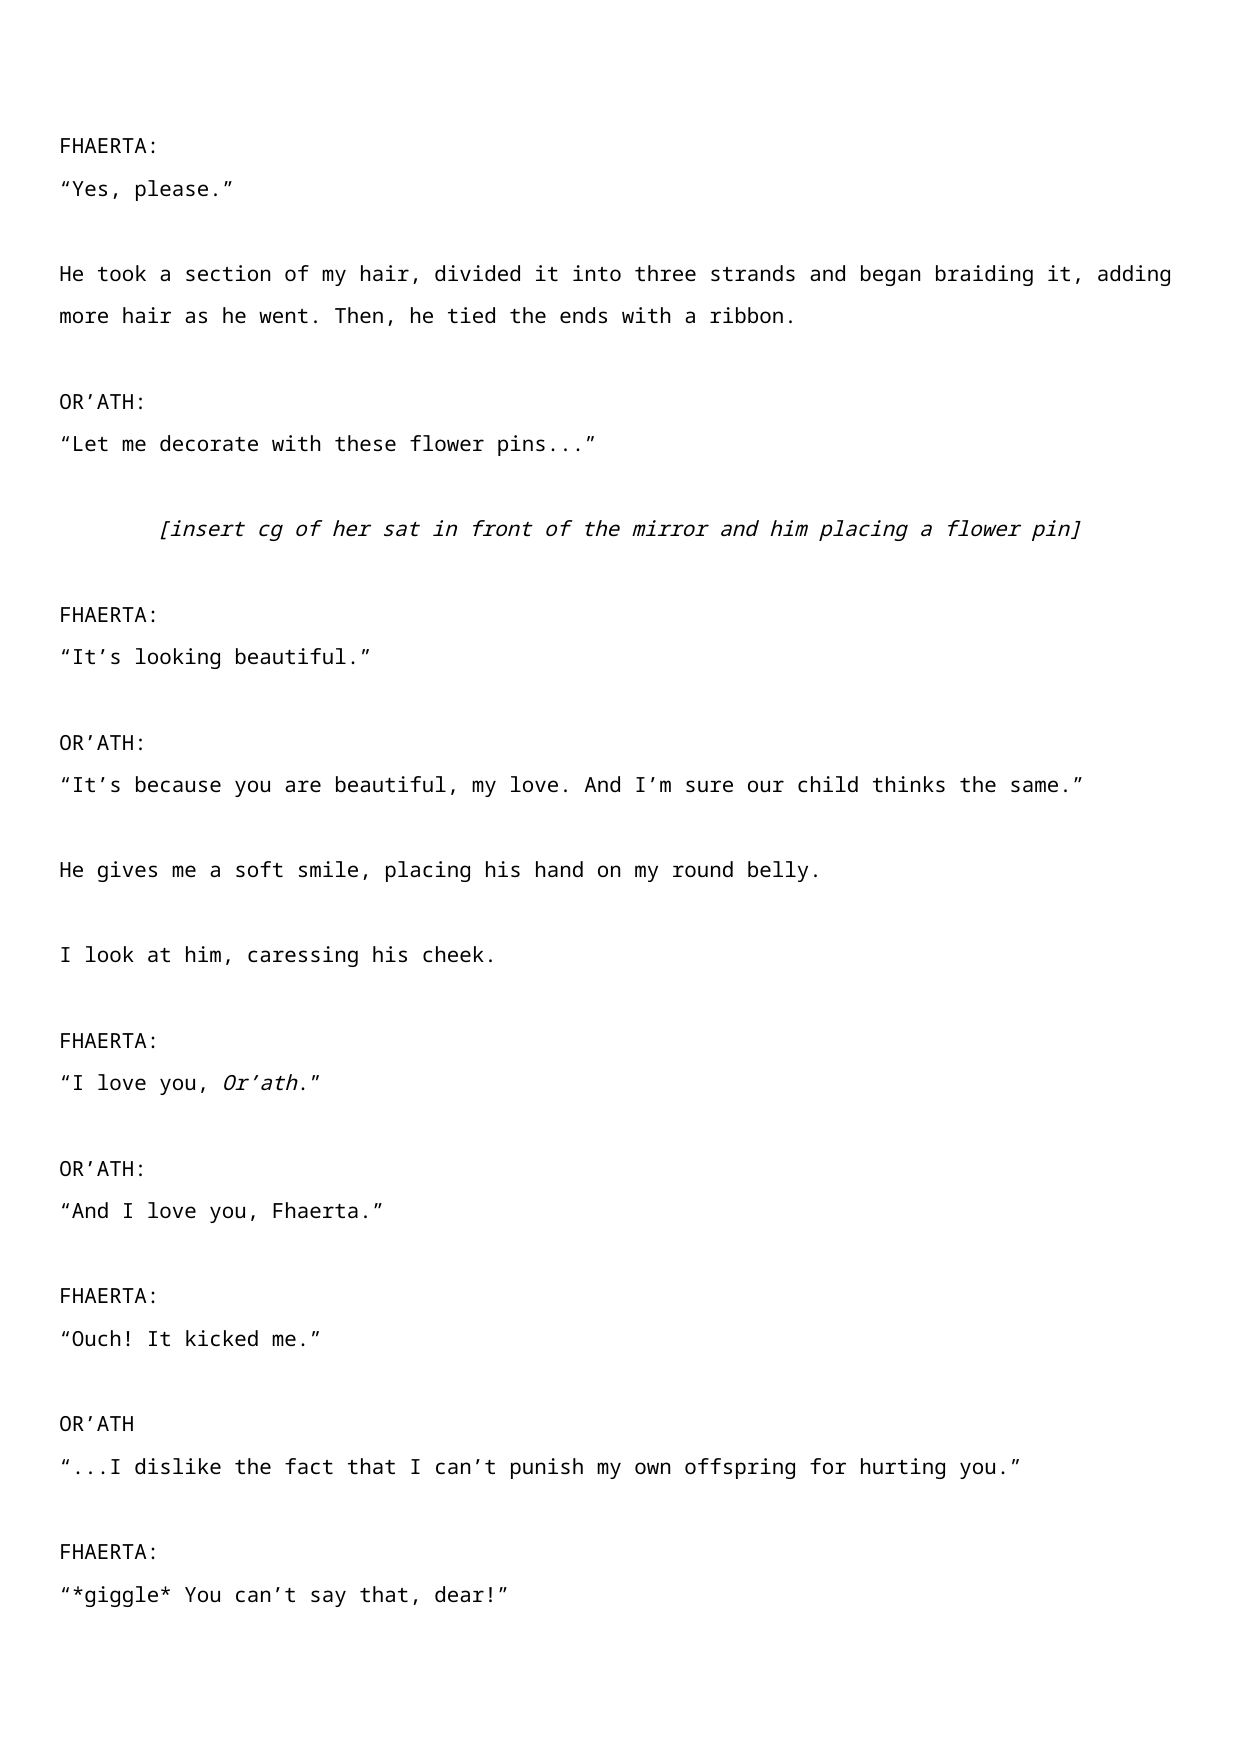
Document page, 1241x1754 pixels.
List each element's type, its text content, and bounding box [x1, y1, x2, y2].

text OR’ATH: [59, 728, 1181, 756]
text “...I dislike the fact that I can’t punish my own offspring for hurting you.” [59, 1452, 1181, 1480]
text FHAERTA: [59, 1281, 1181, 1310]
text FHAERTA: [59, 600, 1181, 628]
text FHAERTA: [59, 1026, 1181, 1054]
text OR’ATH: [59, 1154, 1181, 1182]
text FHAERTA: [59, 1537, 1181, 1566]
text OR’ATH [59, 1409, 1181, 1438]
text [insert cg of her sat in front of the mirror and him placing a flower pin] [59, 514, 1181, 543]
text “And I love you, Fhaerta.” [59, 1196, 1181, 1225]
text “*giggle* You can’t say that, dear!” [59, 1580, 1181, 1608]
text OR’ATH: [59, 387, 1181, 415]
text I look at him, caressing his cheek. [59, 941, 1181, 969]
text “Yes, please.” [59, 174, 1181, 202]
text “I love you, Or’ath.” [59, 1068, 1181, 1097]
text “It’s looking beautiful.” [59, 642, 1181, 671]
text He took a section of my hair, divided it into three strands and began braiding it, adding more hair as he went. Then, he tied the ends with a ribbon. [59, 259, 1181, 330]
text “It’s because you are beautiful, my love. And I’m sure our child thinks the same.” [59, 770, 1181, 799]
text “Ouch! It kicked me.” [59, 1324, 1181, 1352]
text FHAERTA: [59, 131, 1181, 159]
text He gives me a soft smile, placing his hand on my round belly. [59, 855, 1181, 884]
text “Let me decorate with these flower pins...” [59, 429, 1181, 458]
